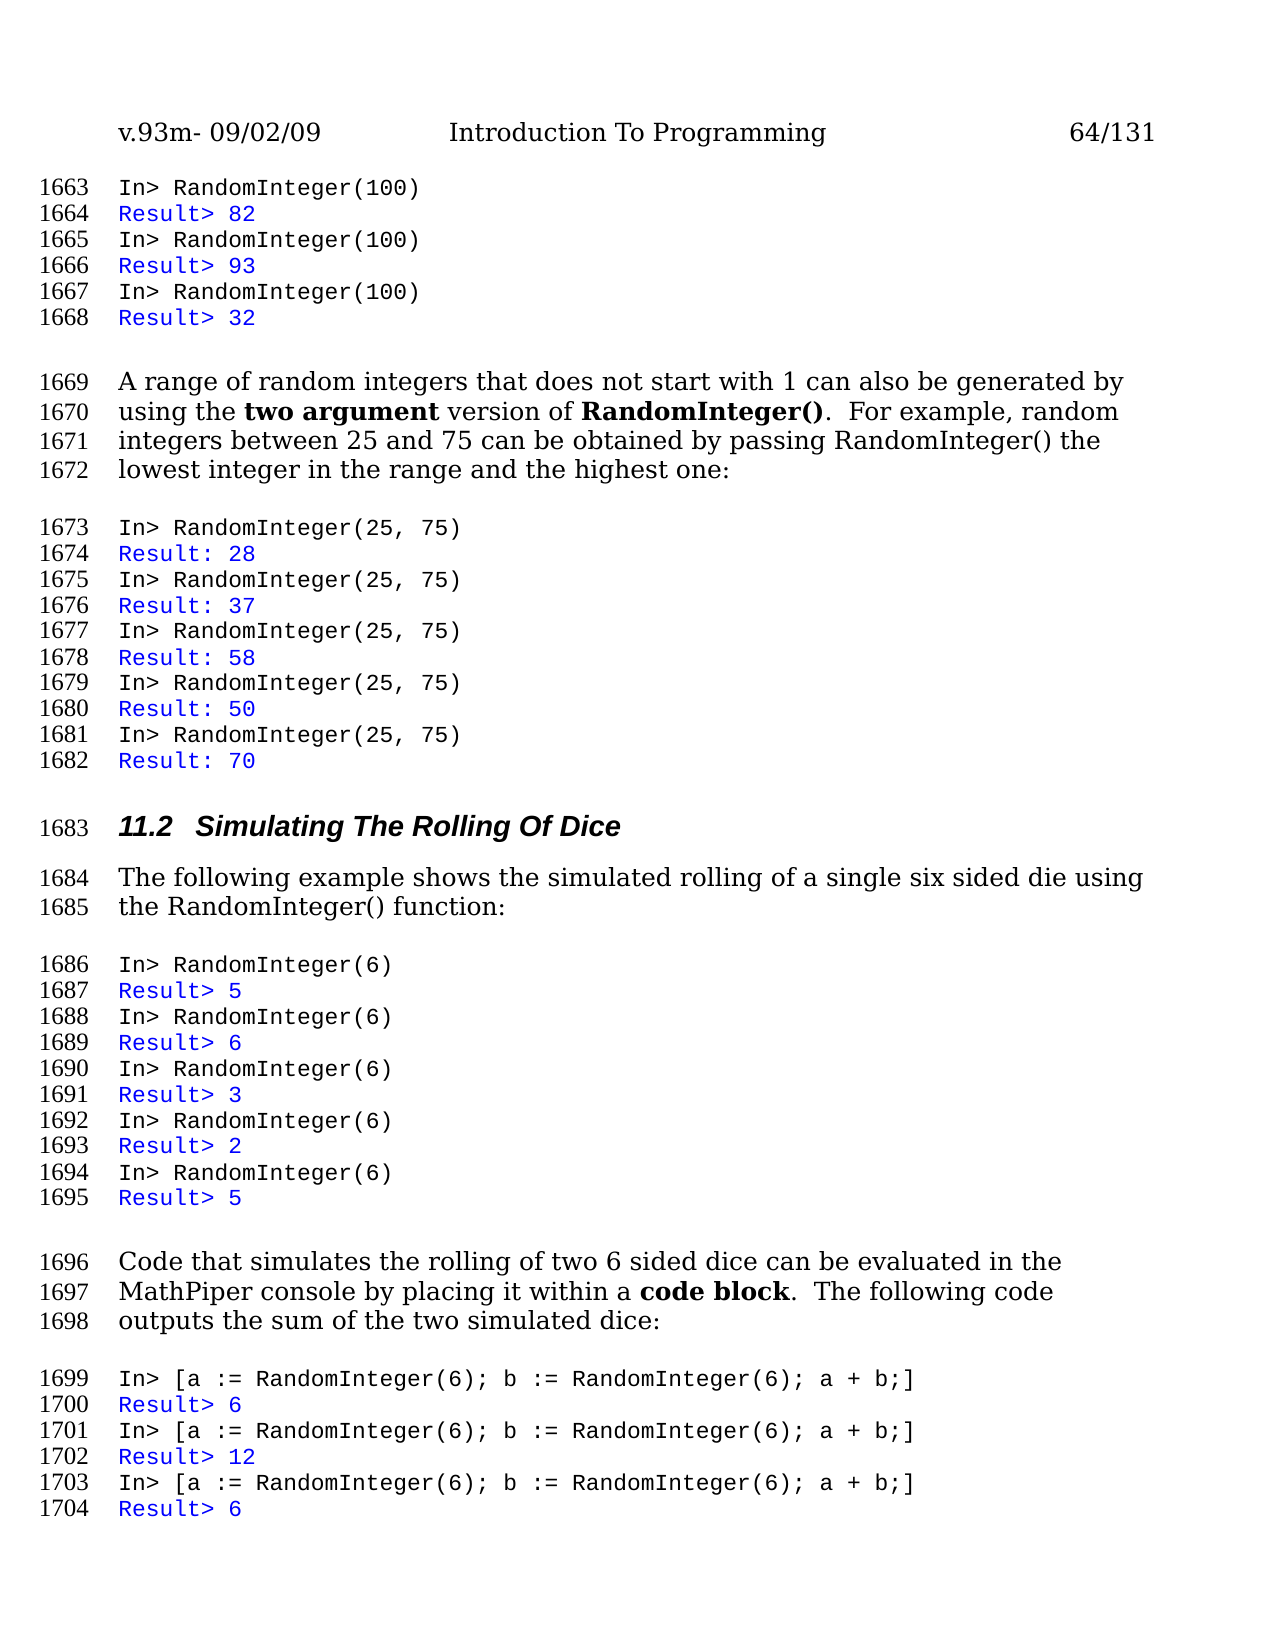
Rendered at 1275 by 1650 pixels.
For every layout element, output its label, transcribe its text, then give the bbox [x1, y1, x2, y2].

text In> RandomInteger(100) [118, 229, 1157, 254]
text Result> 82 [118, 203, 1157, 229]
text In> RandomInteger(6) [118, 1005, 1157, 1031]
text In> RandomInteger(25, 75) [118, 568, 1157, 594]
text In> RandomInteger(6) [118, 953, 1157, 979]
text In> [a := RandomInteger(6); b := RandomInteger(6); a + b;] [118, 1419, 1157, 1445]
text The following example shows the simulated rolling of a single six sided die using the RandomInteger() function: [118, 863, 1157, 921]
text Result: 37 [118, 594, 1157, 620]
text Result: 70 [118, 749, 1157, 776]
text In> RandomInteger(6) [118, 1109, 1157, 1135]
text In> RandomInteger(25, 75) [118, 724, 1157, 749]
text A range of random integers that does not start with 1 can also be generated by using the two argument version of RandomInteger(). For example, random integers between 25 and 75 can be obtained by passing RandomInteger() the lowest integer in the range and the highest one: [118, 367, 1157, 484]
text Result> 3 [118, 1083, 1157, 1109]
text Result> 6 [118, 1031, 1157, 1057]
subtitle Simulating The Rolling Of Dice [118, 808, 1157, 842]
text In> RandomInteger(25, 75) [118, 672, 1157, 698]
text Result: 50 [118, 698, 1157, 724]
text Result> 32 [118, 306, 1157, 332]
text In> RandomInteger(6) [118, 1161, 1157, 1187]
text Result> 6 [118, 1393, 1157, 1419]
text In> [a := RandomInteger(6); b := RandomInteger(6); a + b;] [118, 1367, 1157, 1393]
text Code that simulates the rolling of two 6 sided dice can be evaluated in the MathPiper console by placing it within a code block. The following code outputs the sum of the two simulated dice: [118, 1248, 1157, 1335]
text Result> 93 [118, 254, 1157, 281]
text Result> 6 [118, 1497, 1157, 1523]
text Result> 2 [118, 1135, 1157, 1161]
text Result> 12 [118, 1445, 1157, 1471]
text Result> 5 [118, 1187, 1157, 1213]
text In> [a := RandomInteger(6); b := RandomInteger(6); a + b;] [118, 1471, 1157, 1497]
text In> RandomInteger(100) [118, 281, 1157, 306]
text In> RandomInteger(25, 75) [118, 516, 1157, 542]
text In> RandomInteger(25, 75) [118, 620, 1157, 646]
text In> RandomInteger(100) [118, 177, 1157, 203]
text Result: 58 [118, 646, 1157, 672]
text In> RandomInteger(6) [118, 1057, 1157, 1083]
text Result> 5 [118, 979, 1157, 1005]
text Result: 28 [118, 542, 1157, 568]
